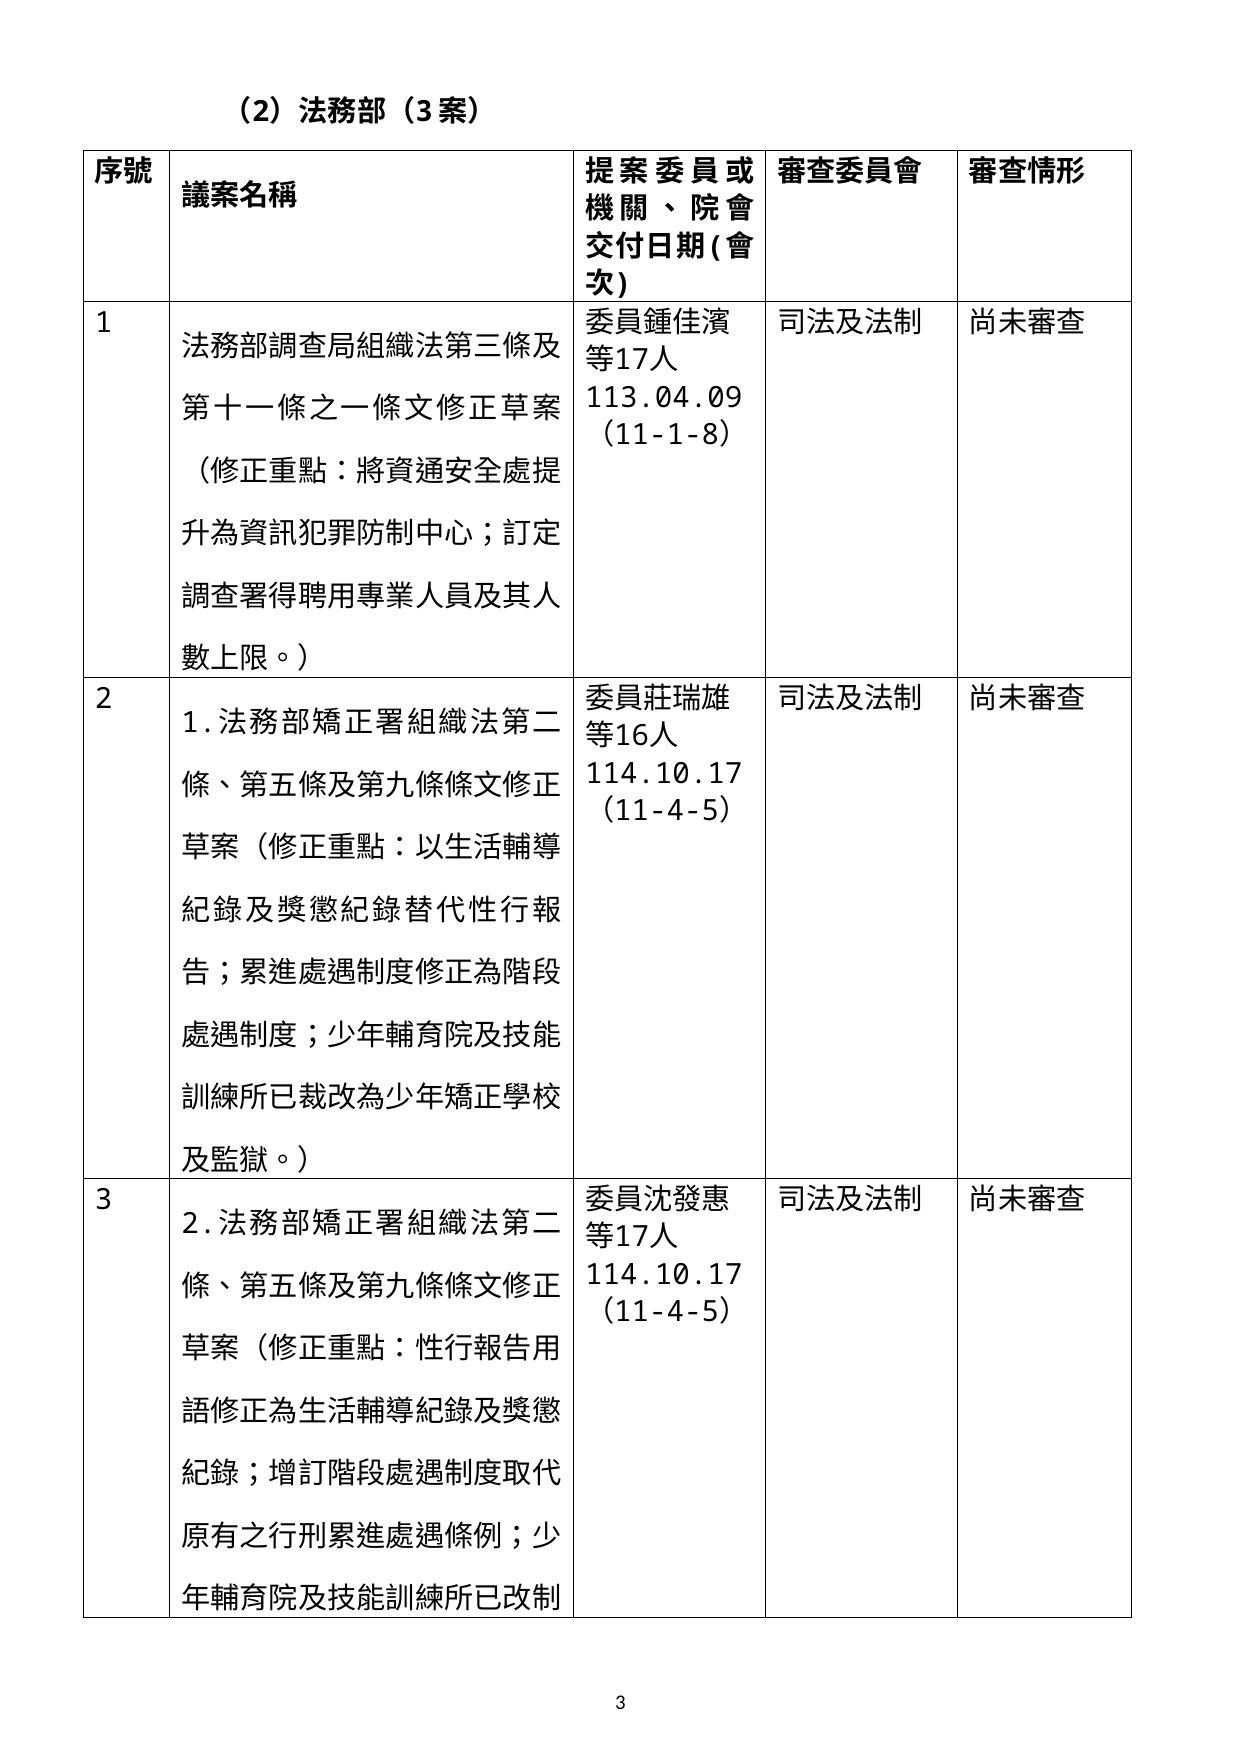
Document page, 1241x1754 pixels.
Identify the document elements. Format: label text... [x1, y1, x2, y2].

table_header 審查委員會 [766, 151, 957, 301]
table_cell 1 [84, 302, 169, 677]
table_cell 司法及法制 [766, 678, 957, 1178]
table_cell 2 [84, 678, 169, 1178]
subtitle （2）法務部（3案） [223, 88, 1165, 130]
table_cell 3 [84, 1179, 169, 1617]
table_header 議案名稱 [170, 151, 573, 301]
table_cell 1.法務部矯正署組織法第二條、第五條及第九條條文修正草案（修正重點：以生活輔導紀錄及獎懲紀錄替代性行報告；累進處遇制度修正為階段處遇制度；少年輔育院及技能訓練所已裁改為少年矯正學校及監獄。） [170, 678, 573, 1178]
table_cell 司法及法制 [766, 1179, 957, 1617]
table_header 序號 [84, 151, 169, 301]
table_cell 委員莊瑞雄 等16人 114.10.17 （11-4-5） [574, 678, 765, 1178]
table_header 提案委員或機關、院會交付日期(會次) [574, 151, 765, 301]
table_cell 法務部調查局組織法第三條及第十一條之一條文修正草案（修正重點：將資通安全處提升為資訊犯罪防制中心；訂定調查署得聘用專業人員及其人數上限。） [170, 302, 573, 677]
table_cell 委員沈發惠 等17人 114.10.17 （11-4-5） [574, 1179, 765, 1617]
table_cell 委員鍾佳濱 等17人 113.04.09 （11-1-8） [574, 302, 765, 677]
table_cell 尚未審查 [958, 302, 1131, 677]
table_cell 2.法務部矯正署組織法第二條、第五條及第九條條文修正草案（修正重點：性行報告用語修正為生活輔導紀錄及獎懲紀錄；增訂階段處遇制度取代原有之行刑累進處遇條例；少年輔育院及技能訓練所已改制 [170, 1179, 573, 1617]
table_cell 尚未審查 [958, 678, 1131, 1178]
table_cell 尚未審查 [958, 1179, 1131, 1617]
table_header 審查情形 [958, 151, 1131, 301]
table_cell 司法及法制 [766, 302, 957, 677]
